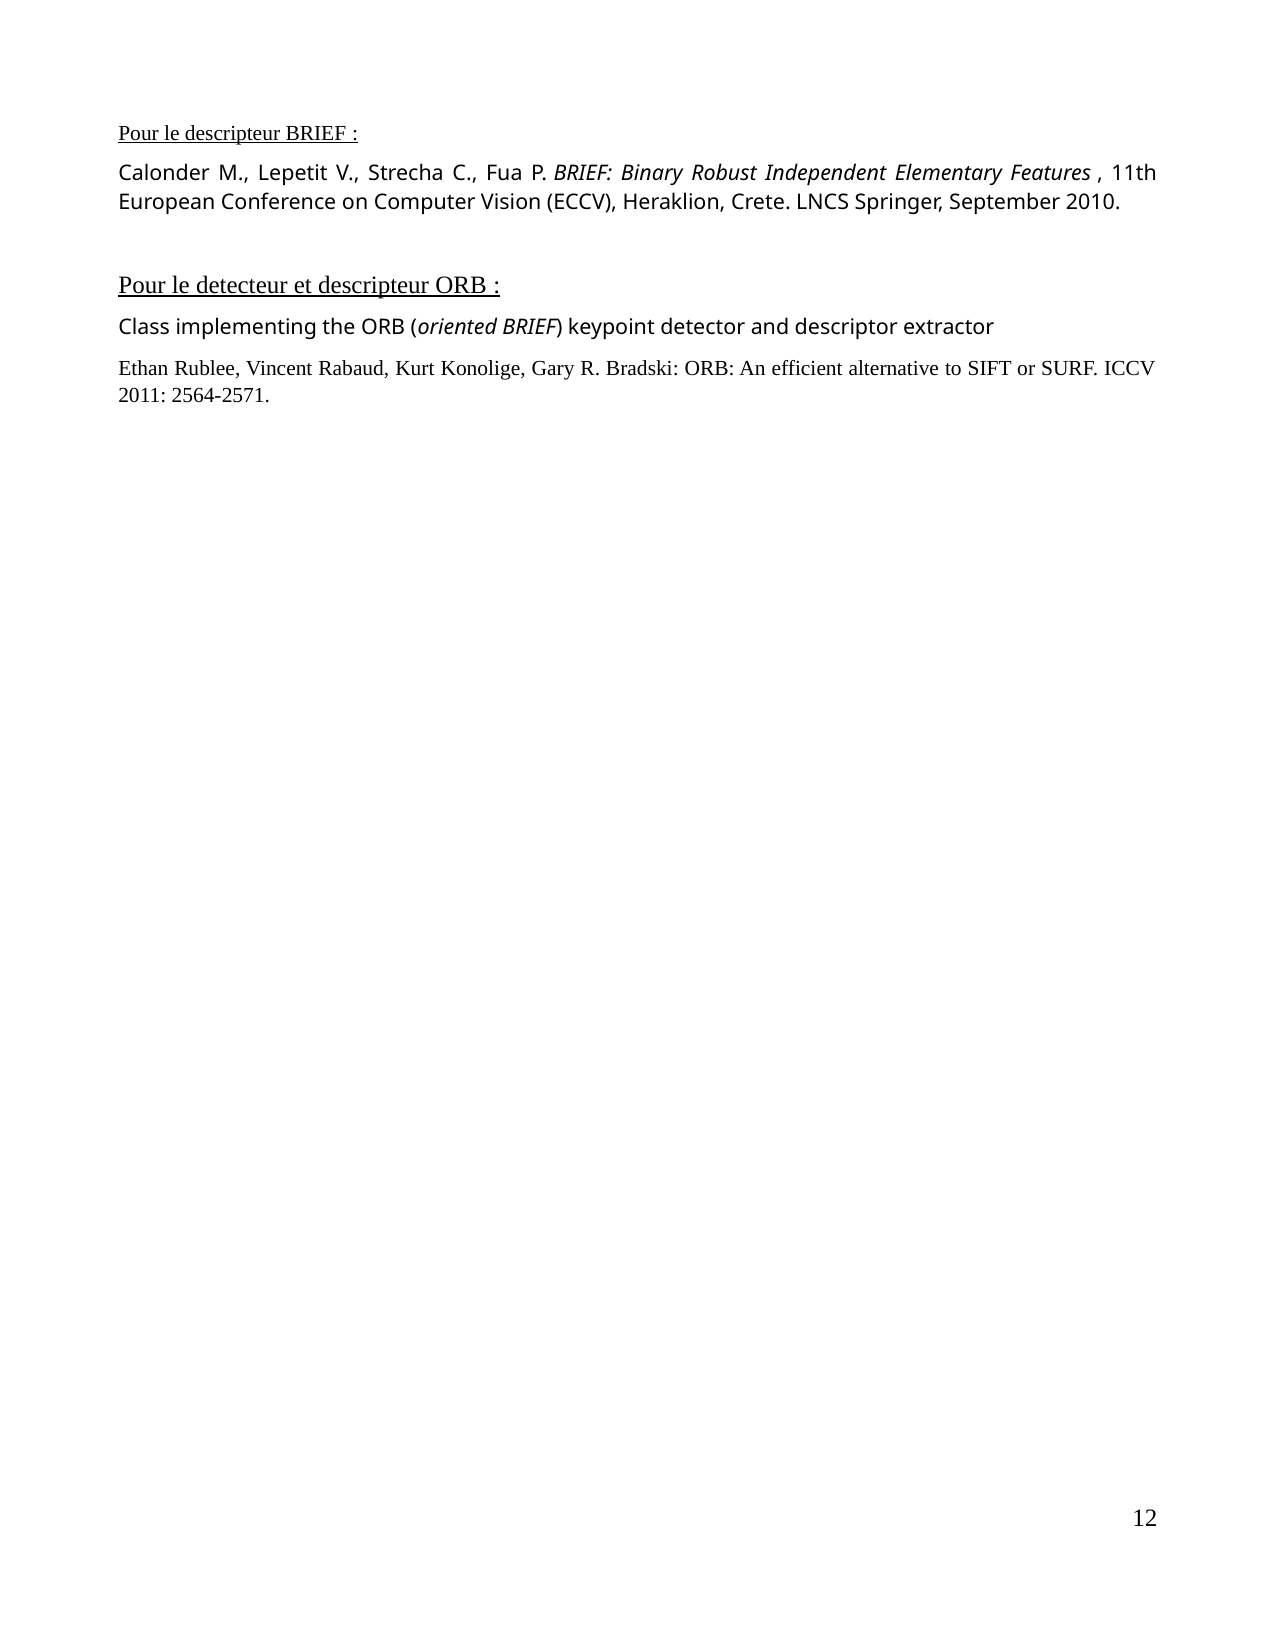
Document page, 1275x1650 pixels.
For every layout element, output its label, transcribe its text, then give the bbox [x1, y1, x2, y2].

text Ethan Rublee, Vincent Rabaud, Kurt Konolige, Gary R. Bradski: ORB: An efficient alternative to SIFT or SURF. ICCV 2011: 2564-2571. [118, 353, 1157, 436]
text Class implementing the ORB (oriented BRIEF) keypoint detector and descriptor extractor [118, 311, 1157, 341]
text Pour le descripteur BRIEF : [118, 118, 1157, 145]
text Calonder M., Lepetit V., Strecha C., Fua P. BRIEF: Binary Robust Independent Elementary Features , 11th European Conference on Computer Vision (ECCV), Heraklion, Crete. LNCS Springer, September 2010. [118, 157, 1157, 216]
text Pour le detecteur et descripteur ORB : [118, 270, 1157, 299]
